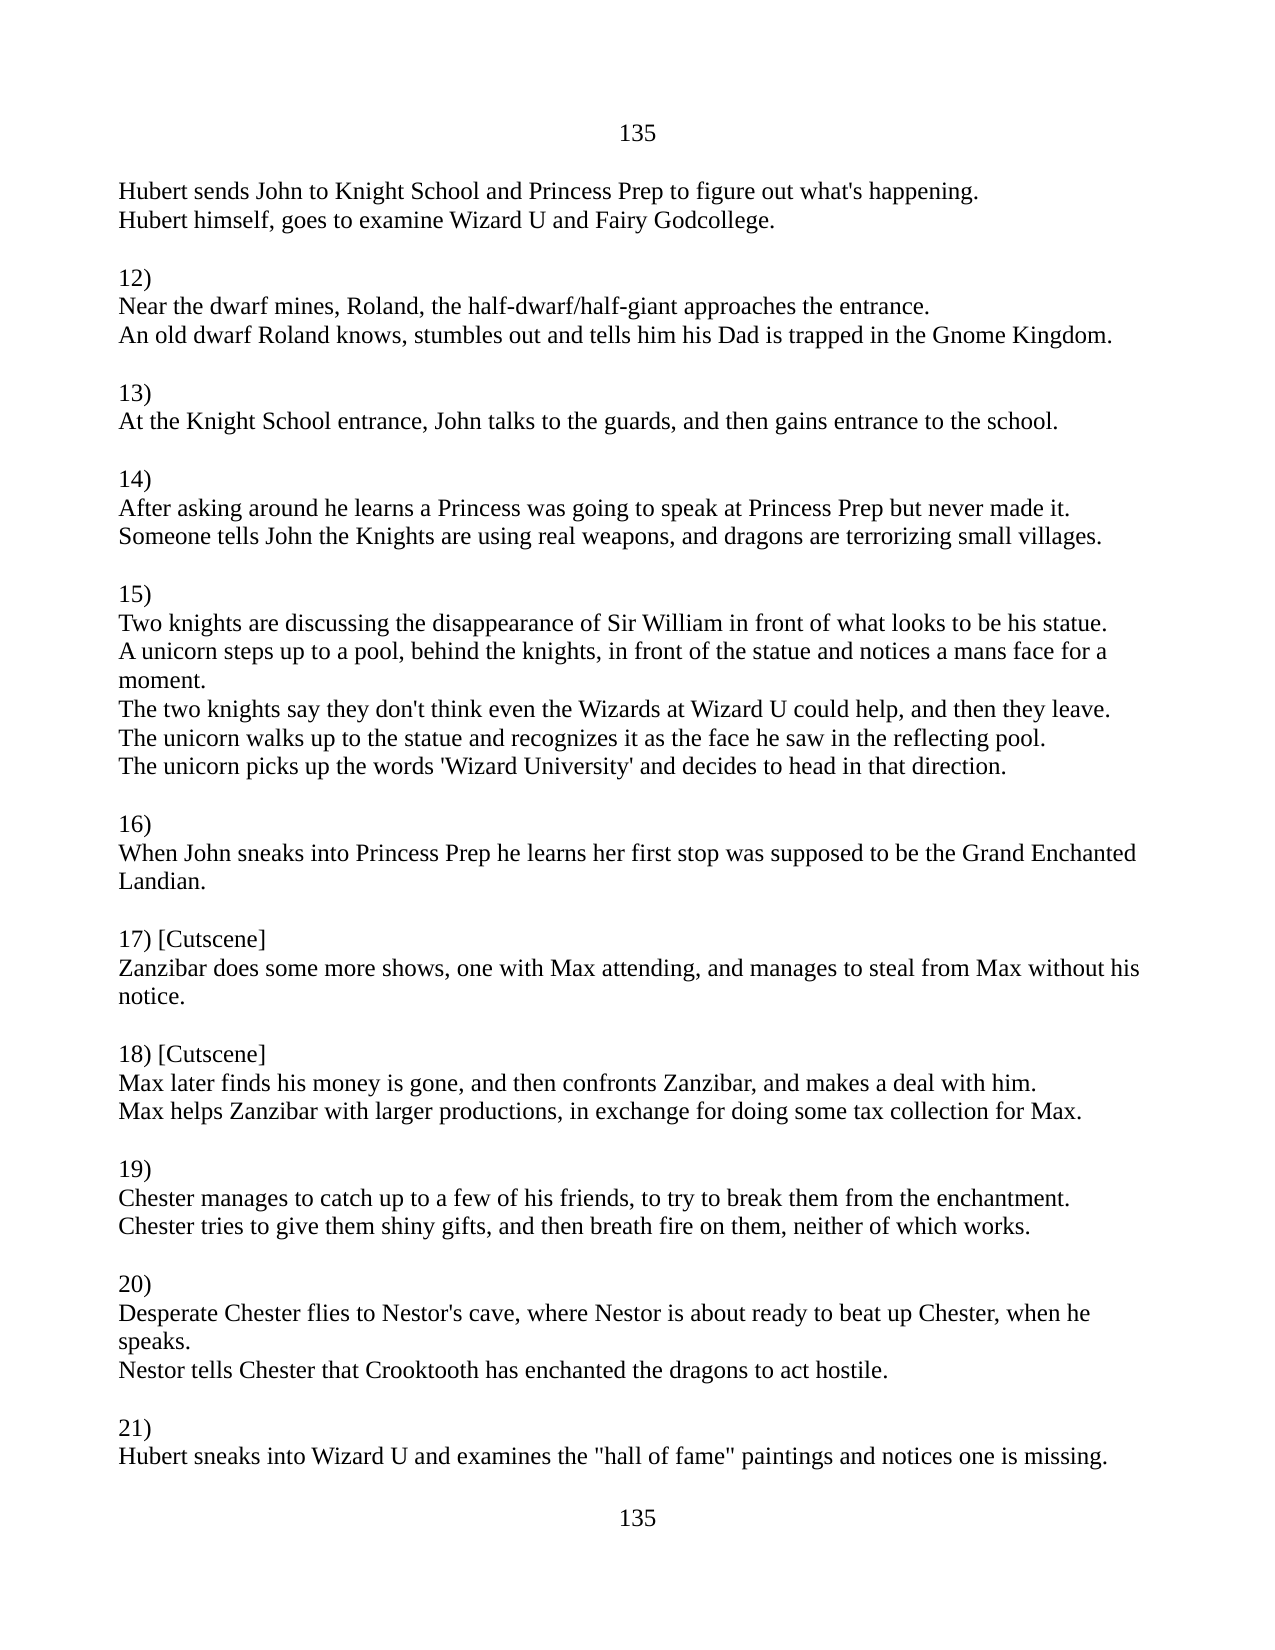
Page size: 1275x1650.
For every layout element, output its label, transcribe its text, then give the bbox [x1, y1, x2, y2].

text Two knights are discussing the disappearance of Sir William in front of what looks to be his statue. [118, 608, 1157, 636]
text 17) [Cutscene] [118, 924, 1157, 953]
text An old dwarf Roland knows, stumbles out and tells him his Dad is trapped in the Gnome Kingdom. [118, 320, 1157, 349]
text Chester manages to catch up to a few of his friends, to try to break them from the enchantment. [118, 1183, 1157, 1211]
text Nestor tells Chester that Crooktooth has enchanted the dragons to act hostile. [118, 1355, 1157, 1384]
text Hubert sends John to Knight School and Princess Prep to figure out what's happening. [118, 176, 1157, 205]
text Max later finds his money is gone, and then confronts Zanzibar, and makes a deal with him. [118, 1068, 1157, 1096]
text The two knights say they don't think even the Wizards at Wizard U could help, and then they leave. [118, 694, 1157, 723]
text Max helps Zanzibar with larger productions, in exchange for doing some tax collection for Max. [118, 1096, 1157, 1125]
text 21) [118, 1413, 1157, 1441]
text Hubert sneaks into Wizard U and examines the "hall of fame" paintings and notices one is missing. [118, 1441, 1157, 1470]
text Desperate Chester flies to Nestor's cave, where Nestor is about ready to beat up Chester, when he speaks. [118, 1298, 1157, 1355]
text Near the dwarf mines, Roland, the half-dwarf/half-giant approaches the entrance. [118, 291, 1157, 320]
text When John sneaks into Princess Prep he learns her first stop was supposed to be the Grand Enchanted Landian. [118, 838, 1157, 895]
text The unicorn picks up the words 'Wizard University' and decides to head in that direction. [118, 751, 1157, 780]
text Someone tells John the Knights are using real weapons, and dragons are terrorizing small villages. [118, 521, 1157, 550]
text 20) [118, 1269, 1157, 1298]
text 19) [118, 1154, 1157, 1183]
text Hubert himself, goes to examine Wizard U and Fairy Godcollege. [118, 205, 1157, 234]
text 12) [118, 263, 1157, 291]
text Chester tries to give them shiny gifts, and then breath fire on them, neither of which works. [118, 1211, 1157, 1240]
text The unicorn walks up to the statue and recognizes it as the face he saw in the reflecting pool. [118, 723, 1157, 751]
text After asking around he learns a Princess was going to speak at Princess Prep but never made it. [118, 493, 1157, 521]
text Zanzibar does some more shows, one with Max attending, and manages to steal from Max without his notice. [118, 953, 1157, 1010]
text A unicorn steps up to a pool, behind the knights, in front of the statue and notices a mans face for a moment. [118, 636, 1157, 694]
text 13) [118, 378, 1157, 406]
text 18) [Cutscene] [118, 1039, 1157, 1068]
text At the Knight School entrance, John talks to the guards, and then gains entrance to the school. [118, 406, 1157, 435]
text 14) [118, 464, 1157, 493]
text 16) [118, 809, 1157, 838]
text 15) [118, 579, 1157, 608]
